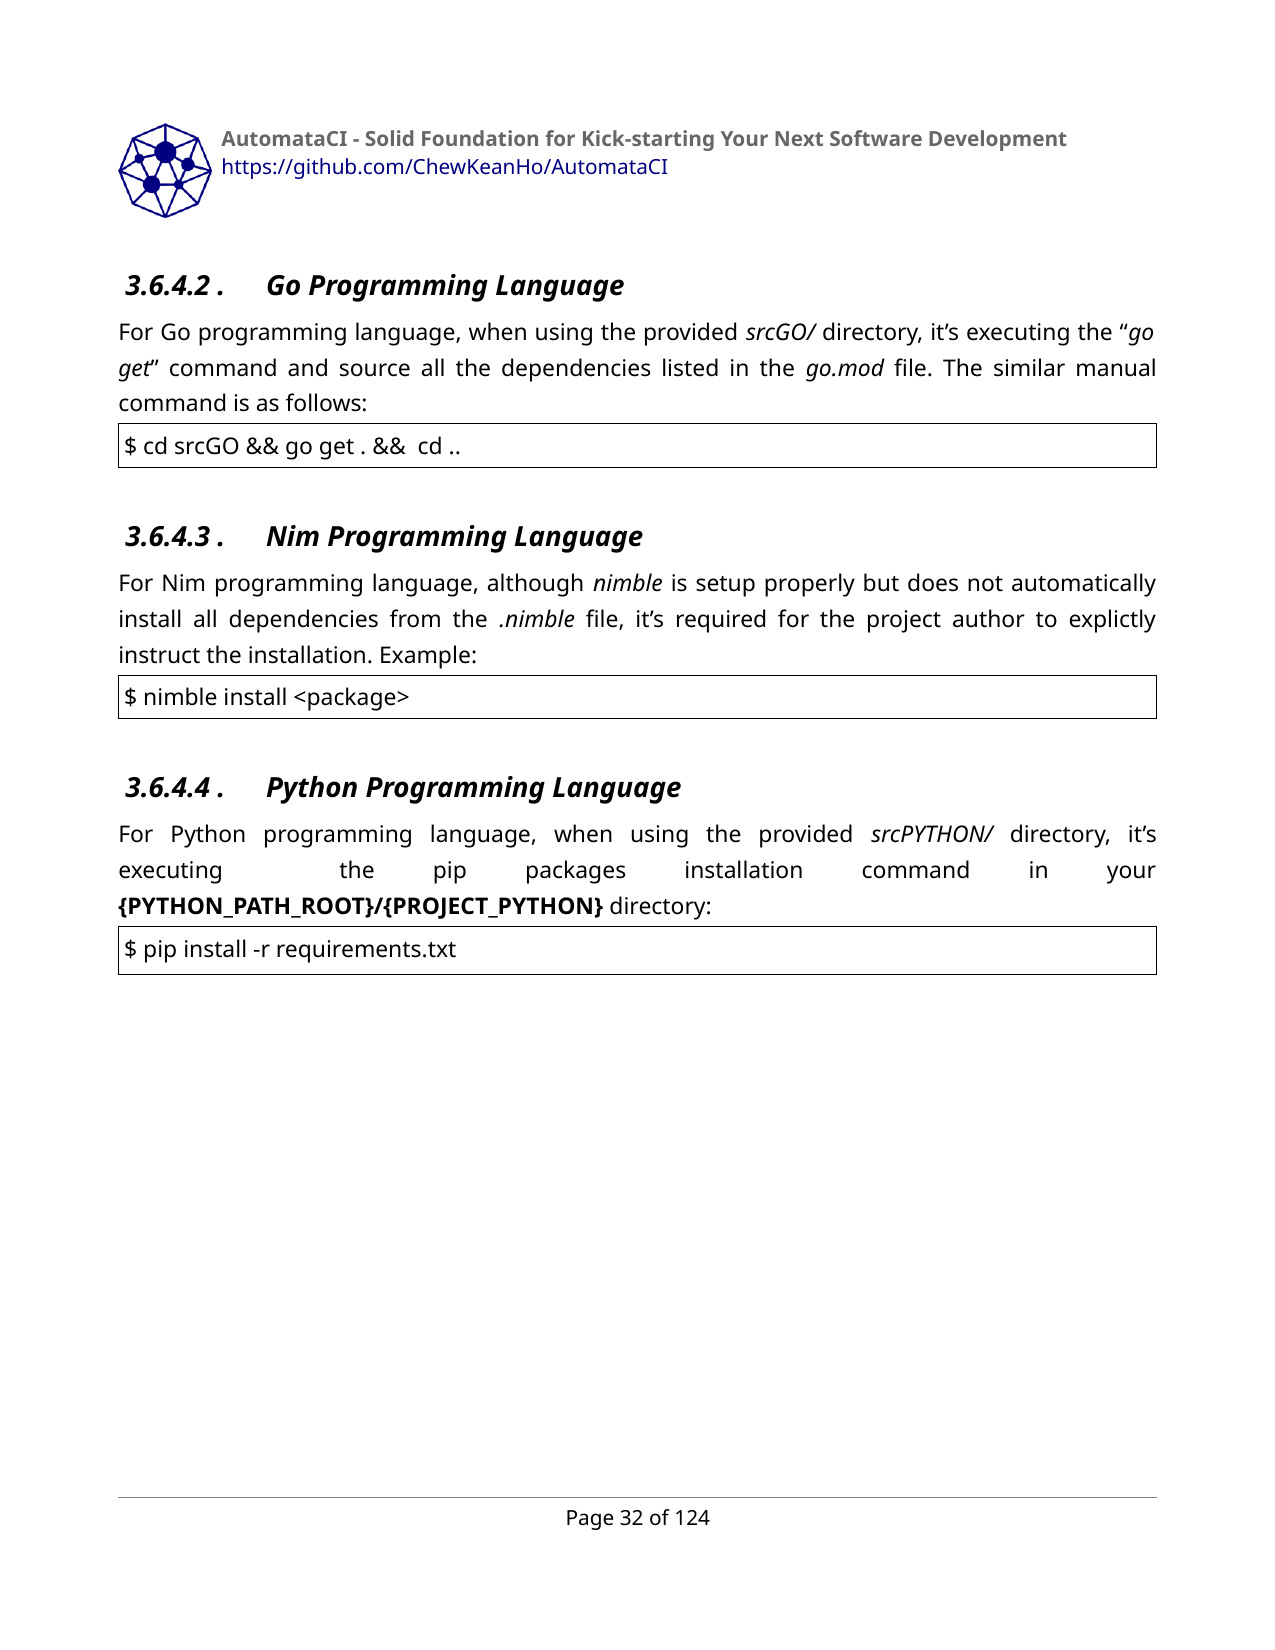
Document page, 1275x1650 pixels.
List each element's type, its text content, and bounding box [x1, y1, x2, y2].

picture [118, 123, 212, 218]
subtitle Go Programming Language [118, 265, 1157, 303]
subtitle Python Programming Language [118, 768, 1157, 806]
table_header $ cd srcGO && go get . && cd .. [119, 424, 1156, 467]
text For Python programming language, when using the provided srcPYTHON/ directory, it’s executing the pip packages installation command in your {PYTHON_PATH_ROOT}/{PROJECT_PYTHON} directory: [118, 818, 1157, 921]
subtitle Nim Programming Language [118, 517, 1157, 554]
text For Nim programming language, although nimble is setup properly but does not automatically install all dependencies from the .nimble file, it’s required for the project author to explictly instruct the installation. Example: [118, 567, 1157, 670]
table_header $ nimble install <package> [119, 676, 1156, 718]
text For Go programming language, when using the provided srcGO/ directory, it’s executing the “go get” command and source all the dependencies listed in the go.mod file. The similar manual command is as follows: [118, 316, 1157, 419]
table_header $ pip install -r requirements.txt [119, 927, 1156, 973]
